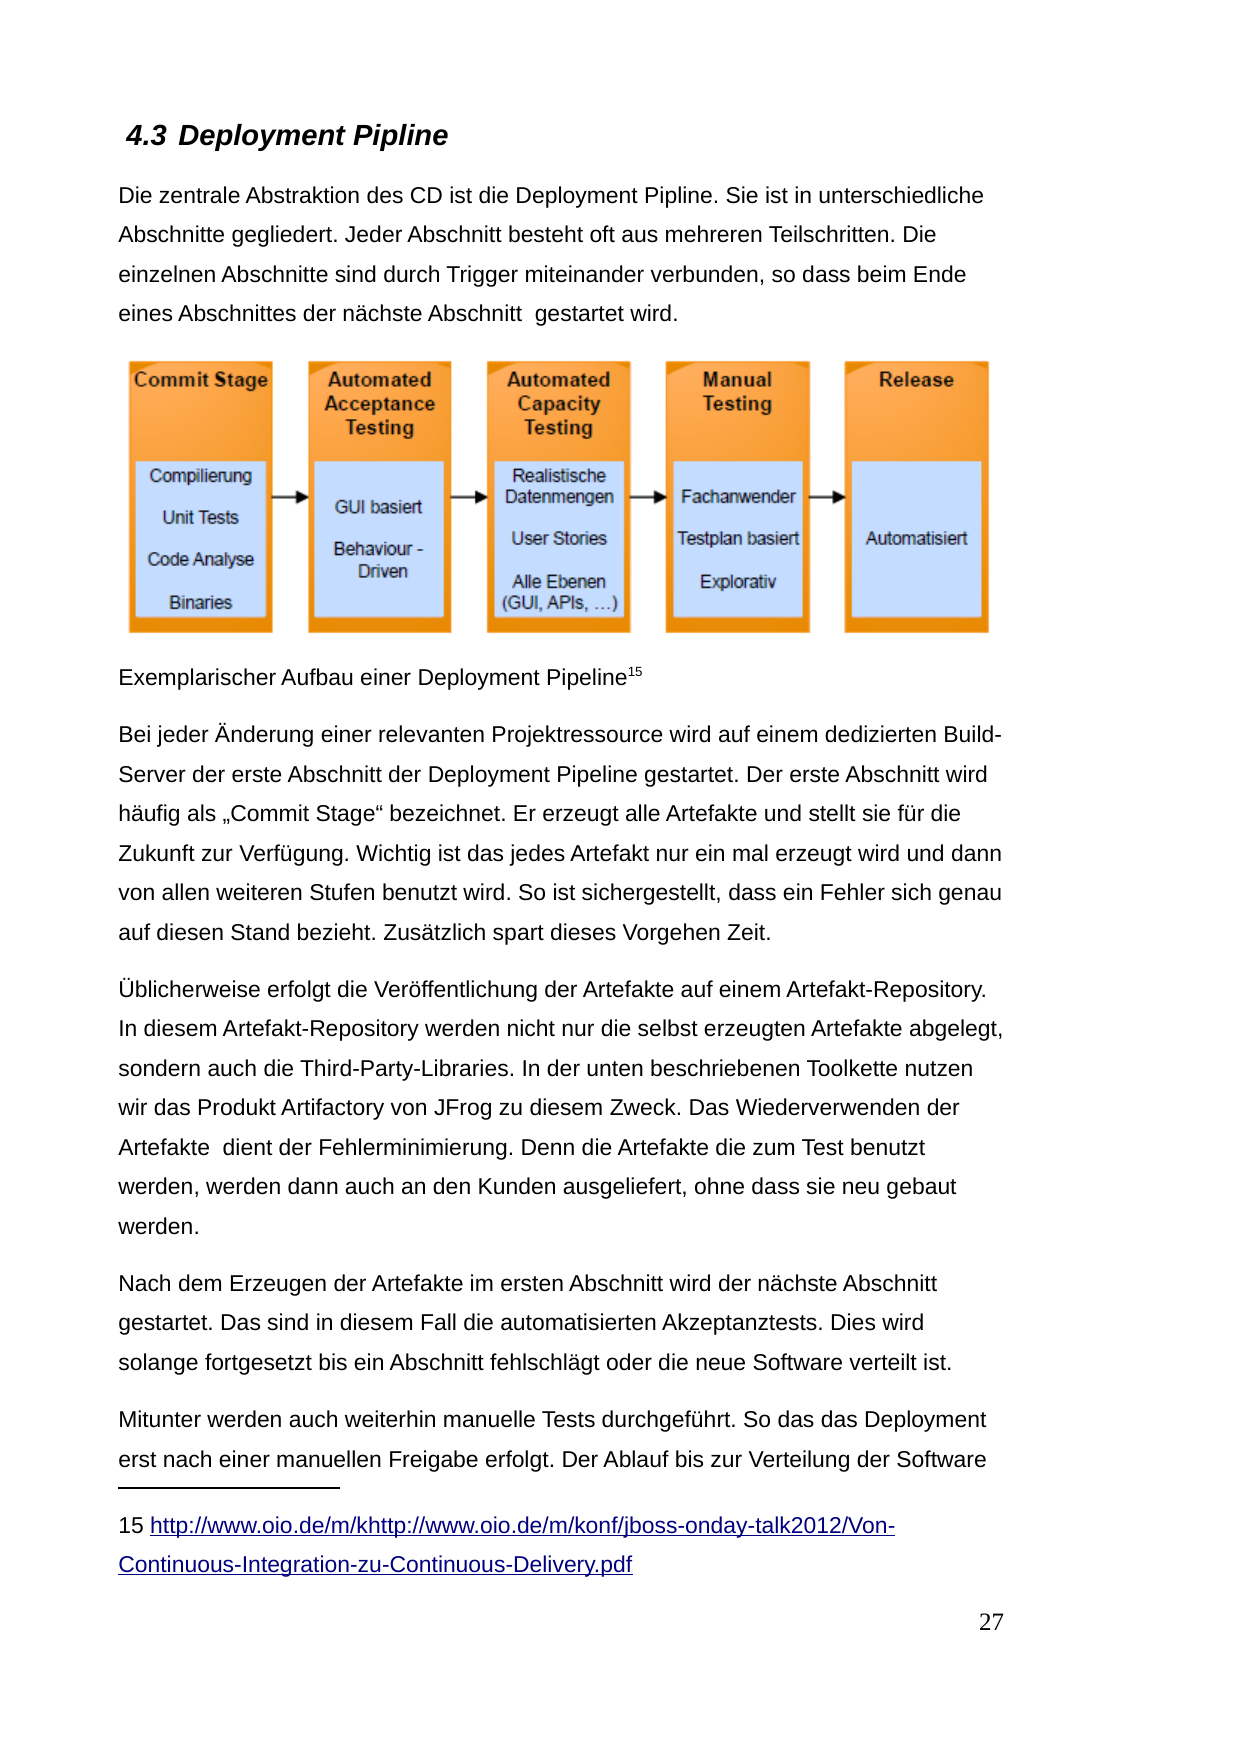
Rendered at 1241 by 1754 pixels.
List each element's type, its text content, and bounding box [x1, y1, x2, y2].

picture [118, 339, 1004, 651]
text Exemplarischer Aufbau einer Deployment Pipeline [118, 651, 1004, 690]
text Bei jeder Änderung einer relevanten Projektressource wird auf einem dedizierten Build-Server der erste Abschnitt der Deployment Pipeline gestartet. Der erste Abschnitt wird häufig als „Commit Stage“ bezeichnet. Er erzeugt alle Artefakte und stellt sie für die Zukunft zur Verfügung. Wichtig ist das jedes Artefakt nur ein mal erzeugt wird und dann von allen weiteren Stufen benutzt wird. So ist sichergestellt, dass ein Fehler sich genau auf diesen Stand bezieht. Zusätzlich spart dieses Vorgehen Zeit. [118, 721, 1004, 945]
text Die zentrale Abstraktion des CD ist die Deployment Pipline. Sie ist in unterschiedliche Abschnitte gegliedert. Jeder Abschnitt besteht oft aus mehreren Teilschritten. Die einzelnen Abschnitte sind durch Trigger miteinander verbunden, so dass beim Ende eines Abschnittes der nächste Abschnitt gestartet wird. [118, 182, 1004, 327]
text Mitunter werden auch weiterhin manuelle Tests durchgeführt. So das das Deployment erst nach einer manuellen Freigabe erfolgt. Der Ablauf bis zur Verteilung der Software [118, 1406, 1004, 1472]
subtitle Deployment Pipline [118, 118, 1004, 152]
text Üblicherweise erfolgt die Veröffentlichung der Artefakte auf einem Artefakt-Repository. In diesem Artefakt-Repository werden nicht nur die selbst erzeugten Artefakte abgelegt, sondern auch die Third-Party-Libraries. In der unten beschriebenen Toolkette nutzen wir das Produkt Artifactory von JFrog zu diesem Zweck. Das Wiederverwenden der Artefakte dient der Fehlerminimierung. Denn die Artefakte die zum Test benutzt werden, werden dann auch an den Kunden ausgeliefert, ohne dass sie neu gebaut werden. [118, 976, 1004, 1239]
text http://www.oio.de/m/khttp://www.oio.de/m/konf/jboss-onday-talk2012/Von-Continuous-Integration-zu-Continuous-Delivery.pdf [118, 1512, 1004, 1578]
text Nach dem Erzeugen der Artefakte im ersten Abschnitt wird der nächste Abschnitt gestartet. Das sind in diesem Fall die automatisierten Akzeptanztests. Dies wird solange fortgesetzt bis ein Abschnitt fehlschlägt oder die neue Software verteilt ist. [118, 1270, 1004, 1375]
